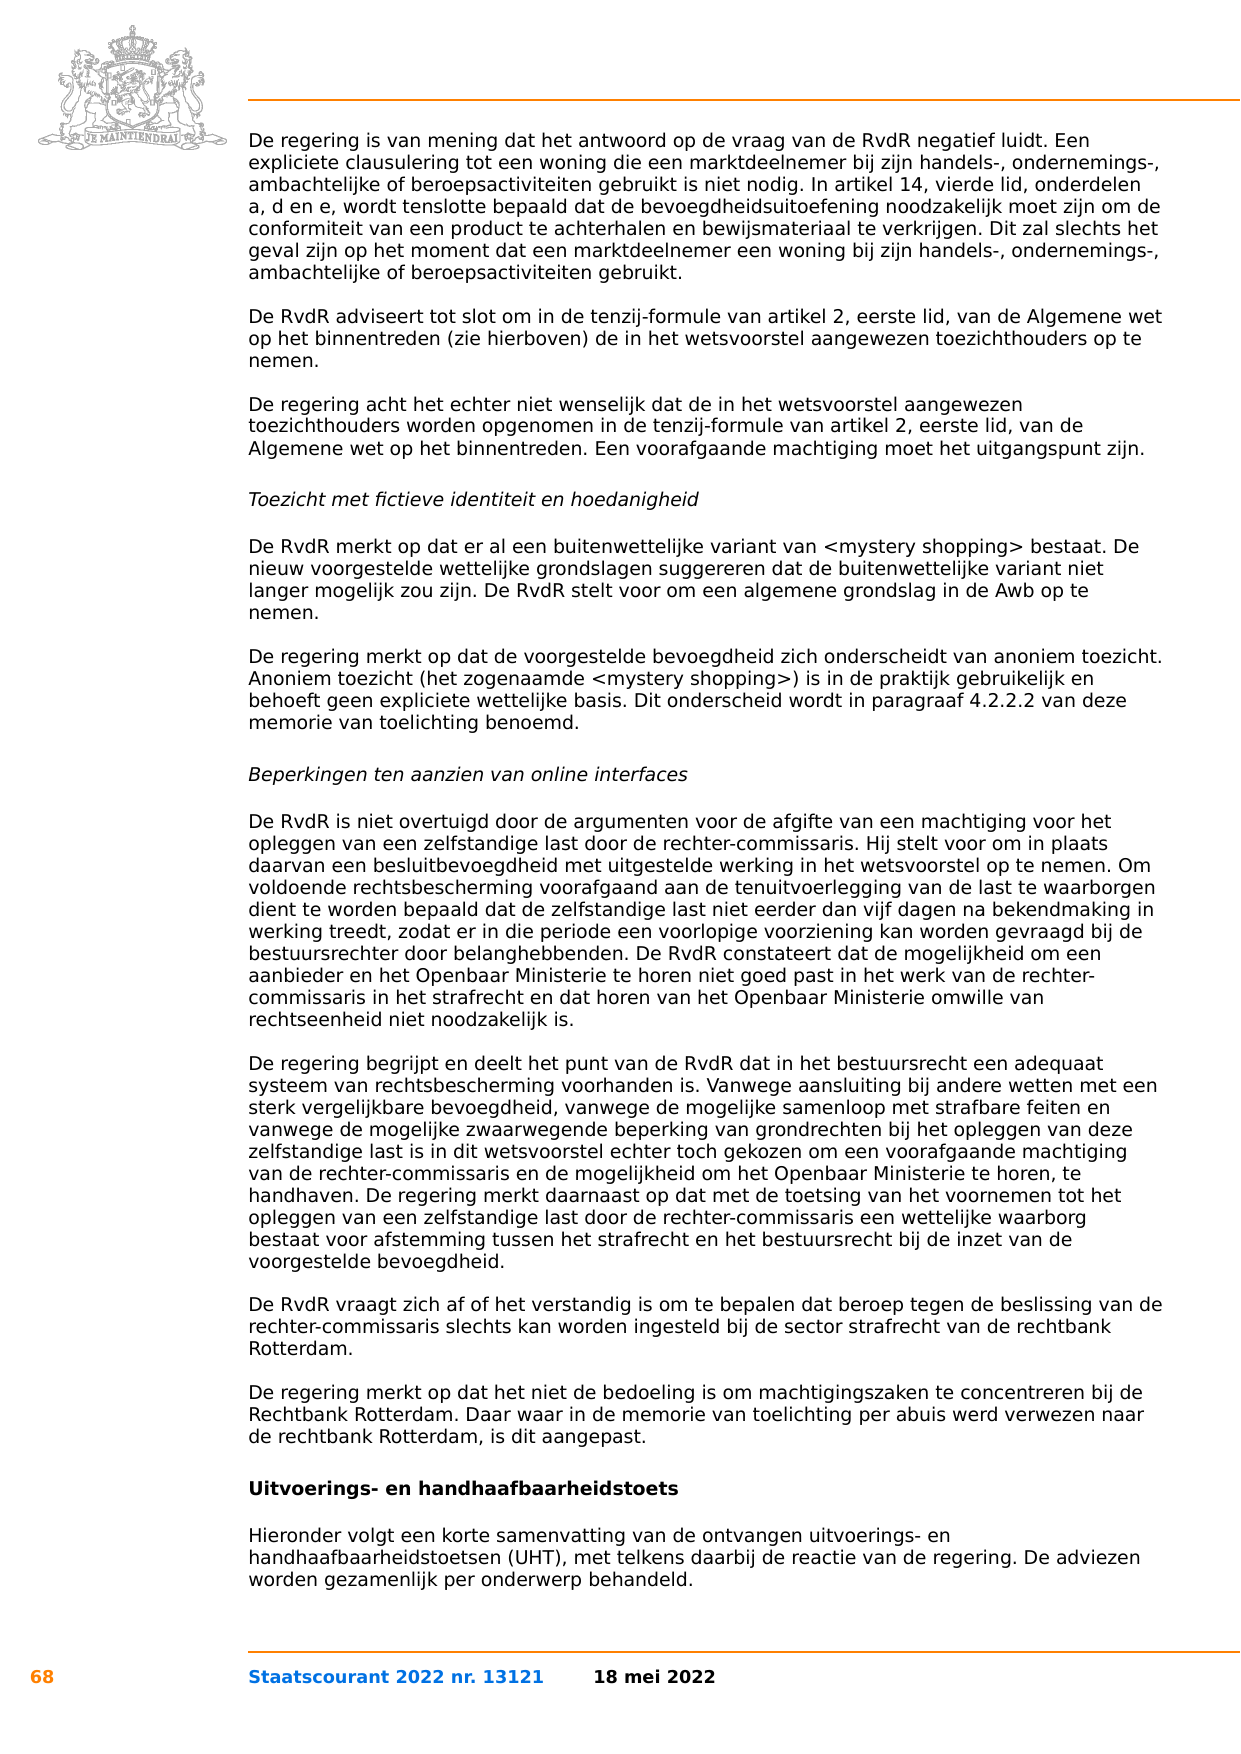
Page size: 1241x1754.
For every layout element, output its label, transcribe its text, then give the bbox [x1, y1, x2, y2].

text De RvdR adviseert tot slot om in de tenzij-formule van artikel 2, eerste lid, van de Algemene wet op het binnentreden (zie hierboven) de in het wetsvoorstel aangewezen toezichthouders op te nemen. [248, 306, 1163, 372]
subtitle Uitvoerings- en handhaafbaarheidstoets [248, 1478, 1163, 1500]
text De regering merkt op dat het niet de bedoeling is om machtigingszaken te concentreren bij de Rechtbank Rotterdam. Daar waar in de memorie van toelichting per abuis werd verwezen naar de rechtbank Rotterdam, is dit aangepast. [248, 1382, 1163, 1448]
picture [38, 25, 227, 150]
text De regering is van mening dat het antwoord op de vraag van de RvdR negatief luidt. Een expliciete clausulering tot een woning die een marktdeelnemer bij zijn handels-, ondernemings-, ambachtelijke of beroepsactiviteiten gebruikt is niet nodig. In artikel 14, vierde lid, onderdelen a, d en e, wordt tenslotte bepaald dat de bevoegdheidsuitoefening noodzakelijk moet zijn om de conformiteit van een product te achterhalen en bewijsmateriaal te verkrijgen. Dit zal slechts het geval zijn op het moment dat een marktdeelnemer een woning bij zijn handels-, ondernemings-, ambachtelijke of beroepsactiviteiten gebruikt. [248, 130, 1163, 284]
text De regering acht het echter niet wenselijk dat de in het wetsvoorstel aangewezen toezichthouders worden opgenomen in de tenzij-formule van artikel 2, eerste lid, van de Algemene wet op het binnentreden. Een voorafgaande machtiging moet het uitgangspunt zijn. [248, 393, 1163, 459]
text De RvdR merkt op dat er al een buitenwettelijke variant van <mystery shopping> bestaat. De nieuw voorgestelde wettelijke grondslagen suggereren dat de buitenwettelijke variant niet langer mogelijk zou zijn. De RvdR stelt voor om een algemene grondslag in de Awb op te nemen. [248, 536, 1163, 624]
subtitle Toezicht met fictieve identiteit en hoedanigheid [248, 489, 1163, 511]
text De RvdR is niet overtuigd door de argumenten voor de afgifte van een machtiging voor het opleggen van een zelfstandige last door de rechter-commissaris. Hij stelt voor om in plaats daarvan een besluitbevoegdheid met uitgestelde werking in het wetsvoorstel op te nemen. Om voldoende rechtsbescherming voorafgaand aan de tenuitvoerlegging van de last te waarborgen dient te worden bepaald dat de zelfstandige last niet eerder dan vijf dagen na bekendmaking in werking treedt, zodat er in die periode een voorlopige voorziening kan worden gevraagd bij de bestuursrechter door belanghebbenden. De RvdR constateert dat de mogelijkheid om een aanbieder en het Openbaar Ministerie te horen niet goed past in het werk van de rechter-commissaris in het strafrecht en dat horen van het Openbaar Ministerie omwille van rechtseenheid niet noodzakelijk is. [248, 811, 1163, 1031]
text Hieronder volgt een korte samenvatting van de ontvangen uitvoerings- en handhaafbaarheidstoetsen (UHT), met telkens daarbij de reactie van de regering. De adviezen worden gezamenlijk per onderwerp behandeld. [248, 1525, 1163, 1591]
text De RvdR vraagt zich af of het verstandig is om te bepalen dat beroep tegen de beslissing van de rechter-commissaris slechts kan worden ingesteld bij de sector strafrecht van de rechtbank Rotterdam. [248, 1294, 1163, 1360]
text De regering merkt op dat de voorgestelde bevoegdheid zich onderscheidt van anoniem toezicht. Anoniem toezicht (het zogenaamde <mystery shopping>) is in de praktijk gebruikelijk en behoeft geen expliciete wettelijke basis. Dit onderscheid wordt in paragraaf 4.2.2.2 van deze memorie van toelichting benoemd. [248, 646, 1163, 734]
subtitle Beperkingen ten aanzien van online interfaces [248, 764, 1163, 786]
text De regering begrijpt en deelt het punt van de RvdR dat in het bestuursrecht een adequaat systeem van rechtsbescherming voorhanden is. Vanwege aansluiting bij andere wetten met een sterk vergelijkbare bevoegdheid, vanwege de mogelijke samenloop met strafbare feiten en vanwege de mogelijke zwaarwegende beperking van grondrechten bij het opleggen van deze zelfstandige last is in dit wetsvoorstel echter toch gekozen om een voorafgaande machtiging van de rechter-commissaris en de mogelijkheid om het Openbaar Ministerie te horen, te handhaven. De regering merkt daarnaast op dat met de toetsing van het voornemen tot het opleggen van een zelfstandige last door de rechter-commissaris een wettelijke waarborg bestaat voor afstemming tussen het strafrecht en het bestuursrecht bij de inzet van de voorgestelde bevoegdheid. [248, 1053, 1163, 1272]
